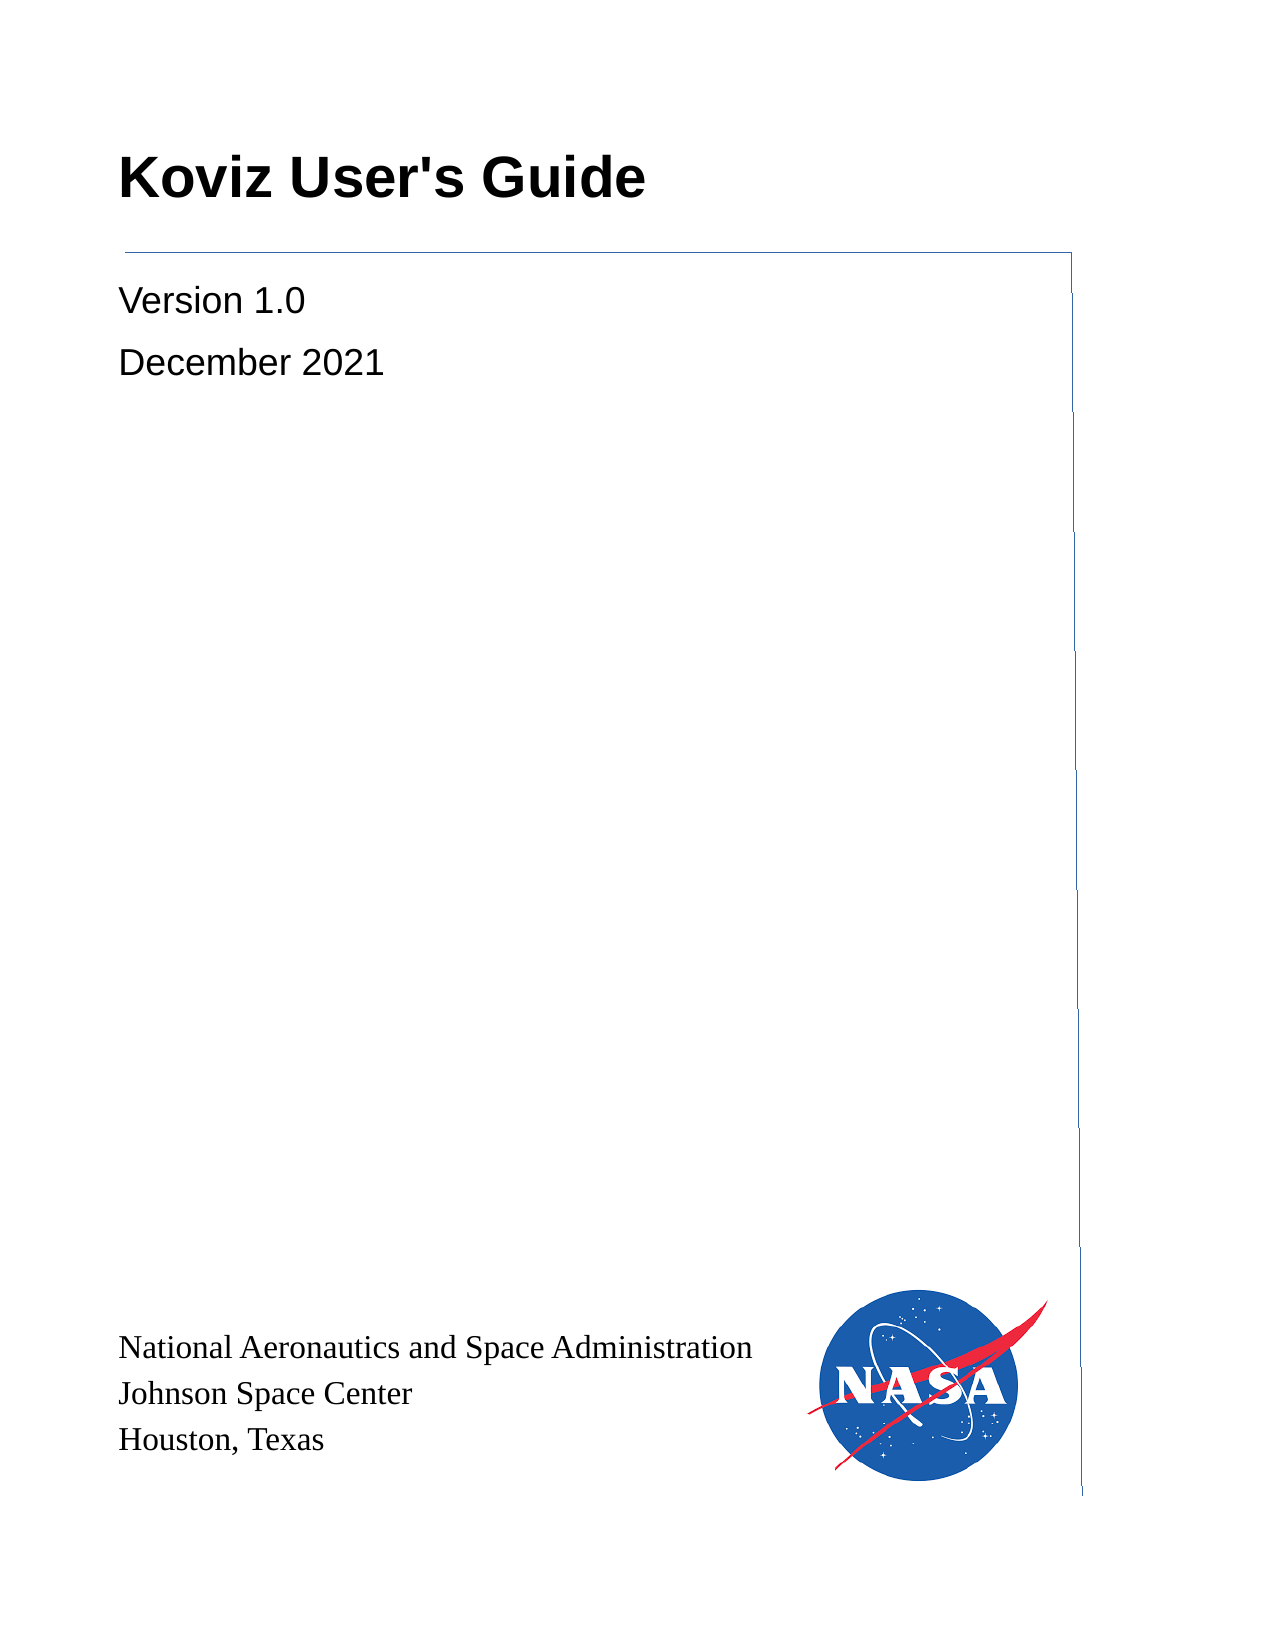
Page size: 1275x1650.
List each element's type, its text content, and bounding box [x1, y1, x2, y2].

subtitle Version 1.0 [118, 278, 1157, 321]
picture [805, 1288, 1049, 1482]
text [1049, 1328, 1157, 1458]
text National Aeronautics and Space Administration Johnson Space Center Houston, Texas [118, 1328, 805, 1458]
subtitle [1073, 340, 1157, 383]
subtitle December 2021 [118, 340, 1072, 383]
title Koviz User's Guide [118, 143, 1157, 210]
